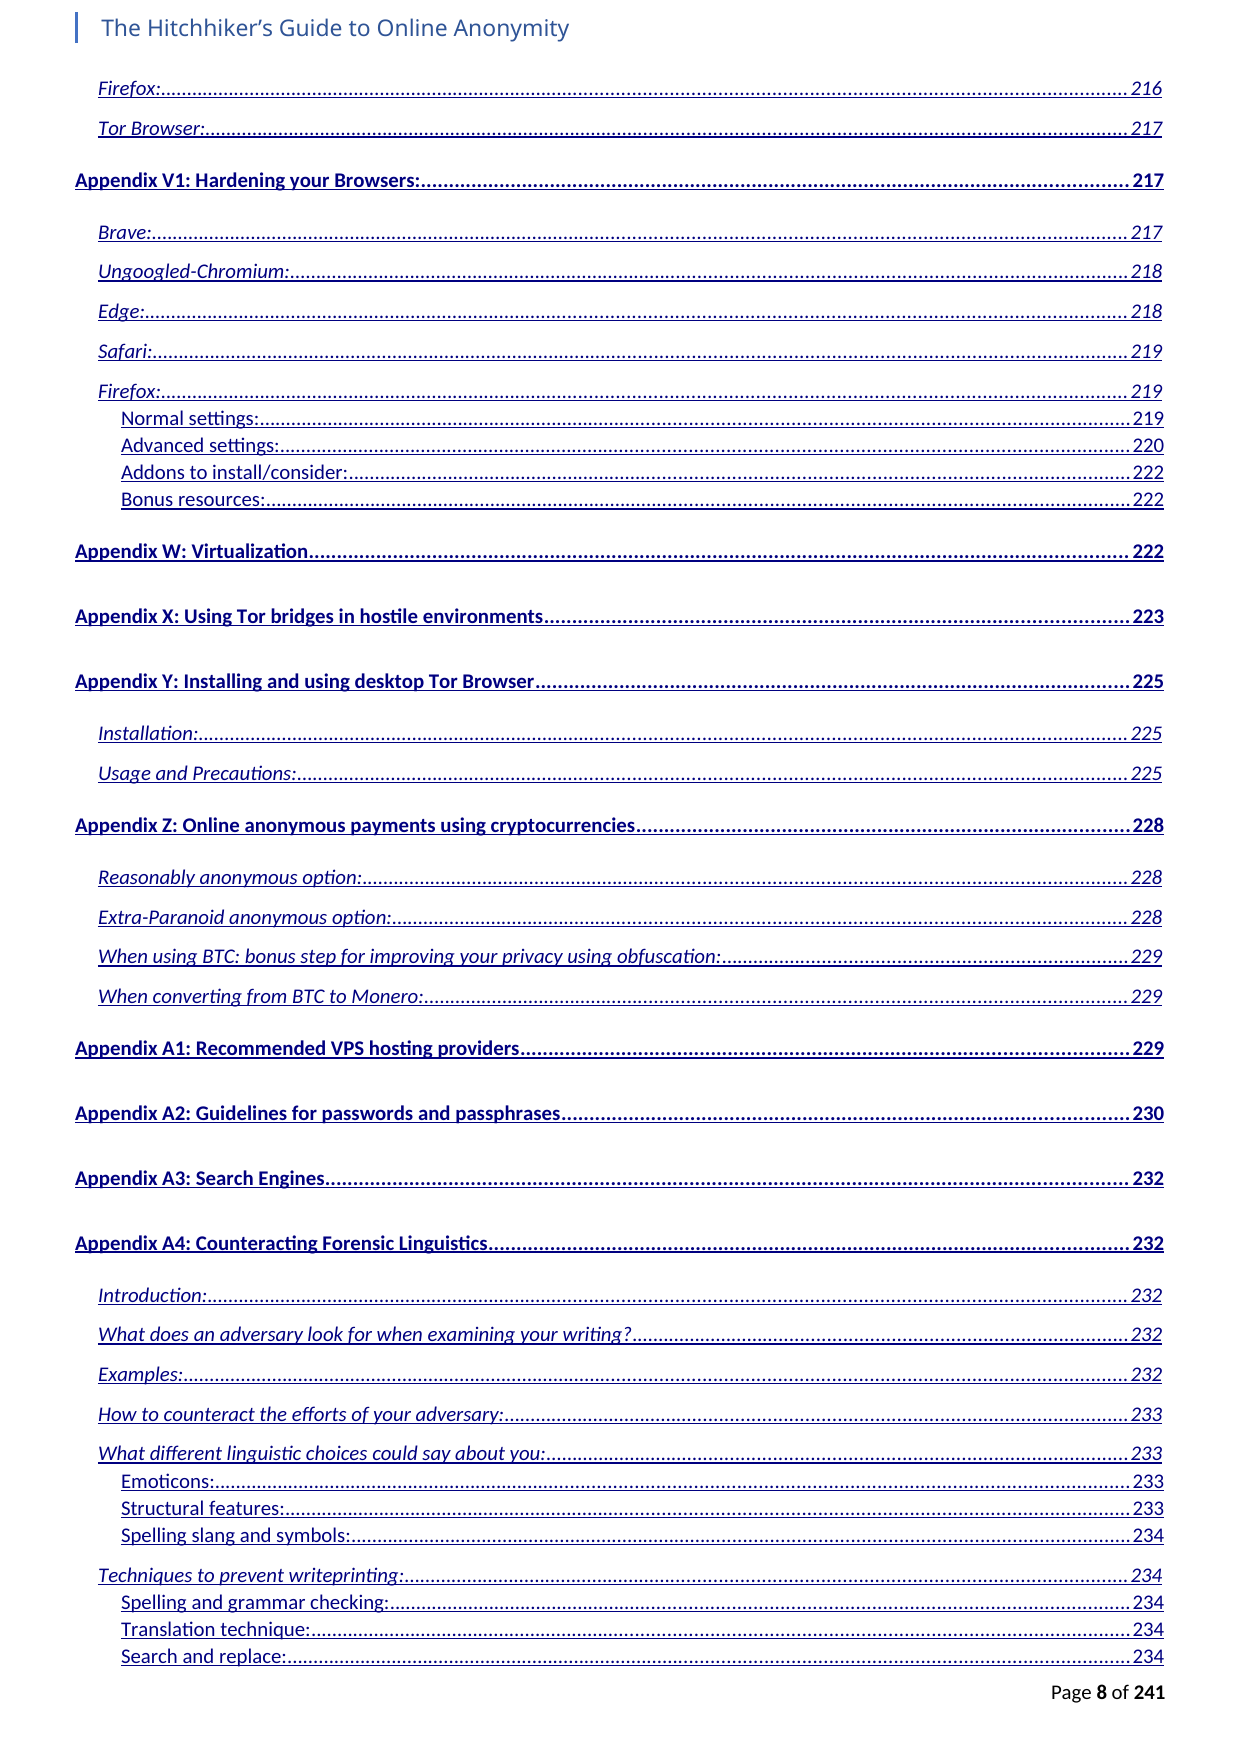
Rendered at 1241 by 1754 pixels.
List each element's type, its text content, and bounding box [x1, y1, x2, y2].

text Bonus resources: 222 [121, 487, 1165, 512]
text Brave: 217 [98, 219, 1165, 244]
text Techniques to prevent writeprinting: 234 [98, 1562, 1165, 1587]
text Appendix A2: Guidelines for passwords and passphrases 230 [75, 1100, 1165, 1126]
text Usage and Precautions: 225 [98, 760, 1165, 785]
text Spelling and grammar checking: 234 [121, 1589, 1165, 1614]
text Tor Browser: 217 [98, 115, 1165, 140]
text Appendix A1: Recommended VPS hosting providers 229 [75, 1036, 1165, 1061]
text Normal settings: 219 [121, 405, 1165, 430]
text Firefox: 219 [98, 378, 1165, 403]
text Extra-Paranoid anonymous option: 228 [98, 904, 1165, 929]
text Installation: 225 [98, 720, 1165, 746]
text Introduction: 232 [98, 1282, 1165, 1307]
text Firefox: 216 [98, 75, 1165, 100]
text When converting from BTC to Monero: 229 [98, 983, 1165, 1009]
text Appendix Y: Installing and using desktop Tor Browser 225 [75, 668, 1165, 693]
text Addons to install/consider: 222 [121, 459, 1165, 485]
text Appendix W: Virtualization 222 [75, 539, 1165, 564]
text Spelling slang and symbols: 234 [121, 1522, 1165, 1548]
text Search and replace: 234 [121, 1643, 1165, 1669]
text Translation technique: 234 [121, 1616, 1165, 1642]
text Appendix A4: Counteracting Forensic Linguistics 232 [75, 1230, 1165, 1255]
text Appendix V1: Hardening your Browsers: 217 [75, 167, 1165, 192]
text Safari: 219 [98, 338, 1165, 363]
text What does an adversary look for when examining your writing? 232 [98, 1322, 1165, 1347]
text How to counteract the efforts of your adversary: 233 [98, 1401, 1165, 1426]
text Reasonably anonymous option: 228 [98, 864, 1165, 890]
text When using BTC: bonus step for improving your privacy using obfuscation: 229 [98, 944, 1165, 969]
text What different linguistic choices could say about you: 233 [98, 1441, 1165, 1466]
text Ungoogled-Chromium: 218 [98, 259, 1165, 284]
text Edge: 218 [98, 298, 1165, 324]
text Advanced settings: 220 [121, 432, 1165, 458]
text Appendix Z: Online anonymous payments using cryptocurrencies 228 [75, 812, 1165, 838]
text Appendix A3: Search Engines 232 [75, 1165, 1165, 1190]
text Examples: 232 [98, 1361, 1165, 1387]
text Appendix X: Using Tor bridges in hostile environments 223 [75, 603, 1165, 629]
text Emoticons: 233 [121, 1468, 1165, 1493]
text Structural features: 233 [121, 1495, 1165, 1520]
